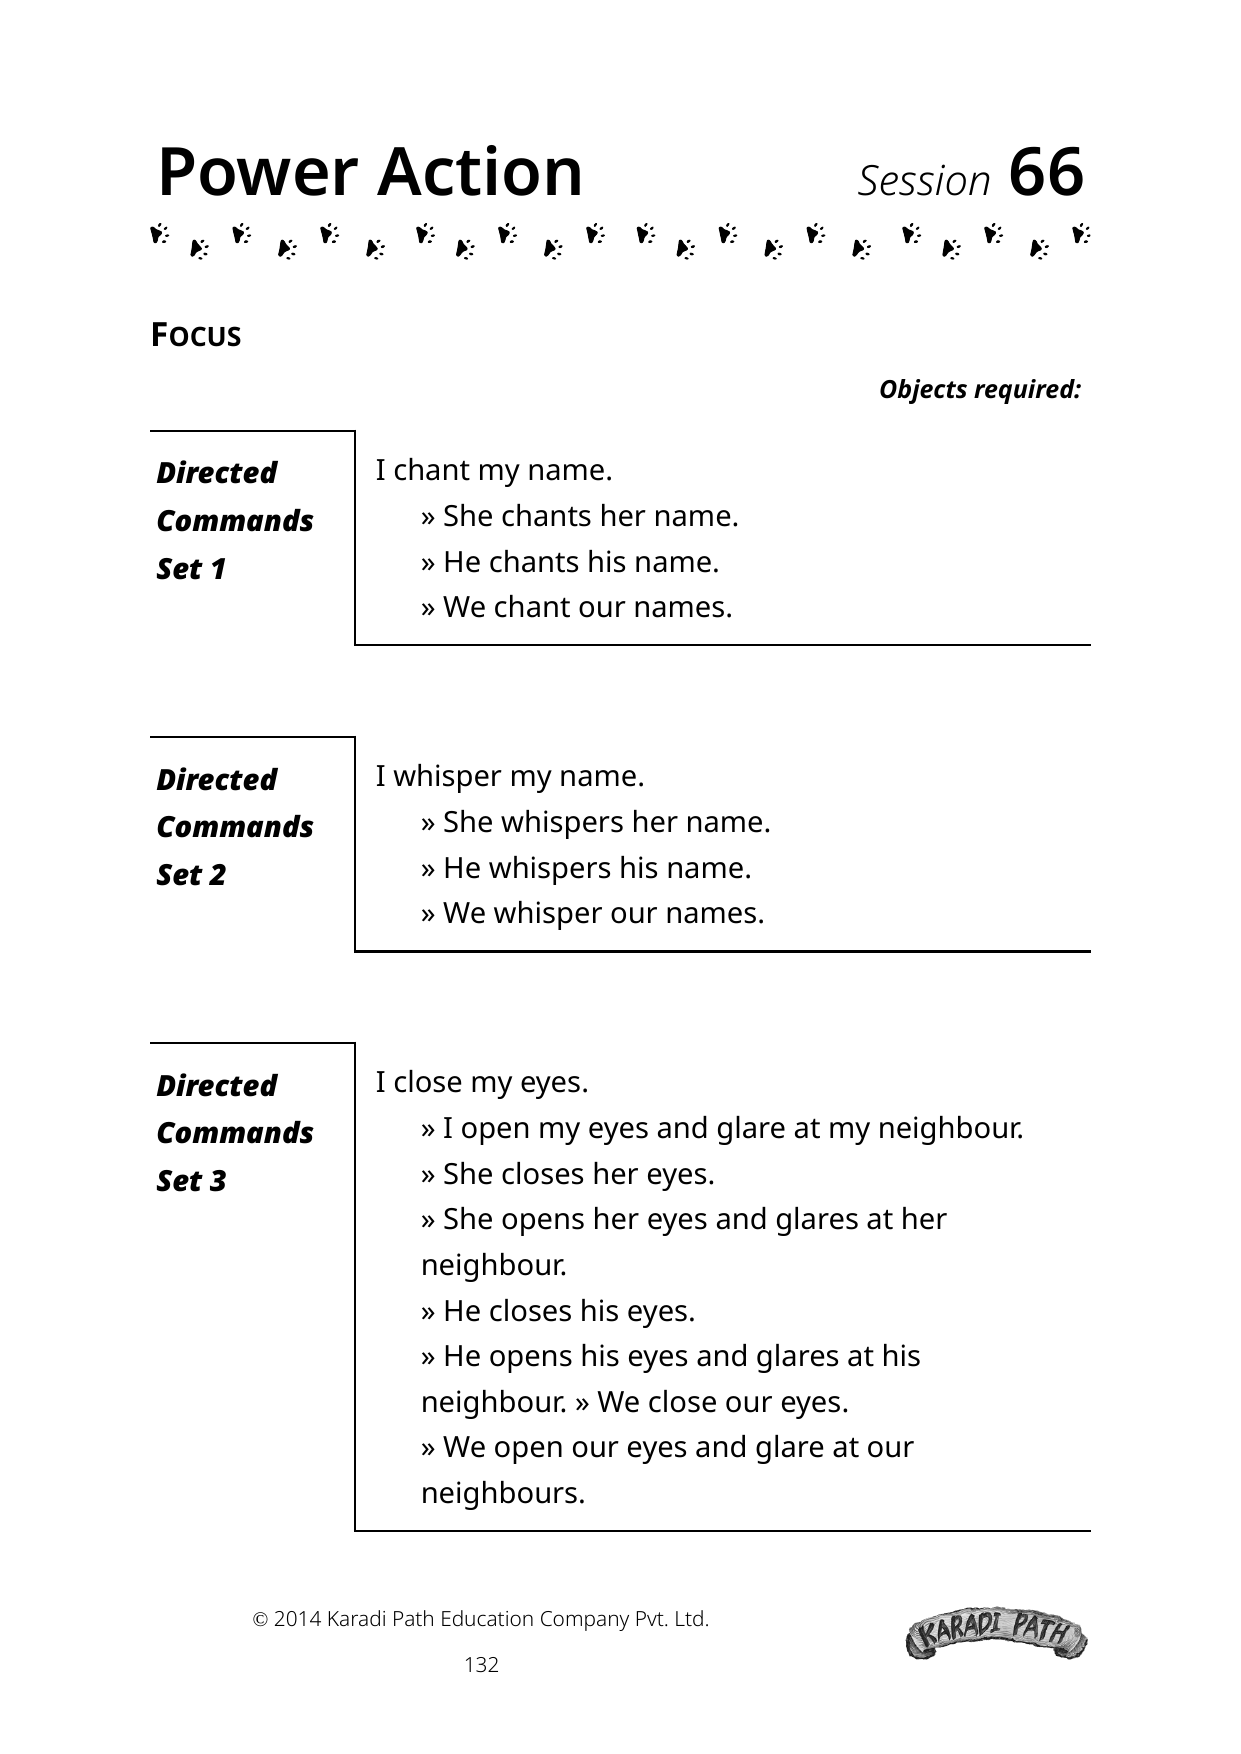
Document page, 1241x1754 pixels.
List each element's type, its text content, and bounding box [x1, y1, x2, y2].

text Objects required: [150, 371, 1091, 406]
table_header Session 66 [809, 119, 1091, 223]
table_cell Directed Commands Set 2 [150, 738, 354, 950]
picture [150, 223, 1091, 265]
table_cell [150, 950, 355, 1042]
picture [903, 1604, 1091, 1663]
table_header Directed Commands Set 1 [150, 432, 354, 644]
table_cell [150, 644, 355, 736]
subtitle Focus [150, 311, 1091, 356]
table_cell I close my eyes. » I open my eyes and glare at my neighbour. » She closes her eyes. » She opens her eyes and glares at her neighbour. » He closes his eyes. » He opens his eyes and glares at his neighbour. » We close our eyes. » We open our eyes and glare at our neighbours. [356, 1042, 1091, 1530]
table_header Power Action [150, 119, 809, 223]
table_header [150, 265, 809, 288]
table_cell I whisper my name. » She whispers her name. » He whispers his name. » We whisper our names. [356, 736, 1091, 950]
table_header I chant my name. » She chants her name. » He chants his name. » We chant our names. [356, 430, 1091, 644]
table_cell [355, 953, 1091, 1042]
table_header [809, 265, 1091, 288]
table_cell [355, 646, 1091, 736]
table_cell Directed Commands Set 3 [150, 1044, 354, 1530]
